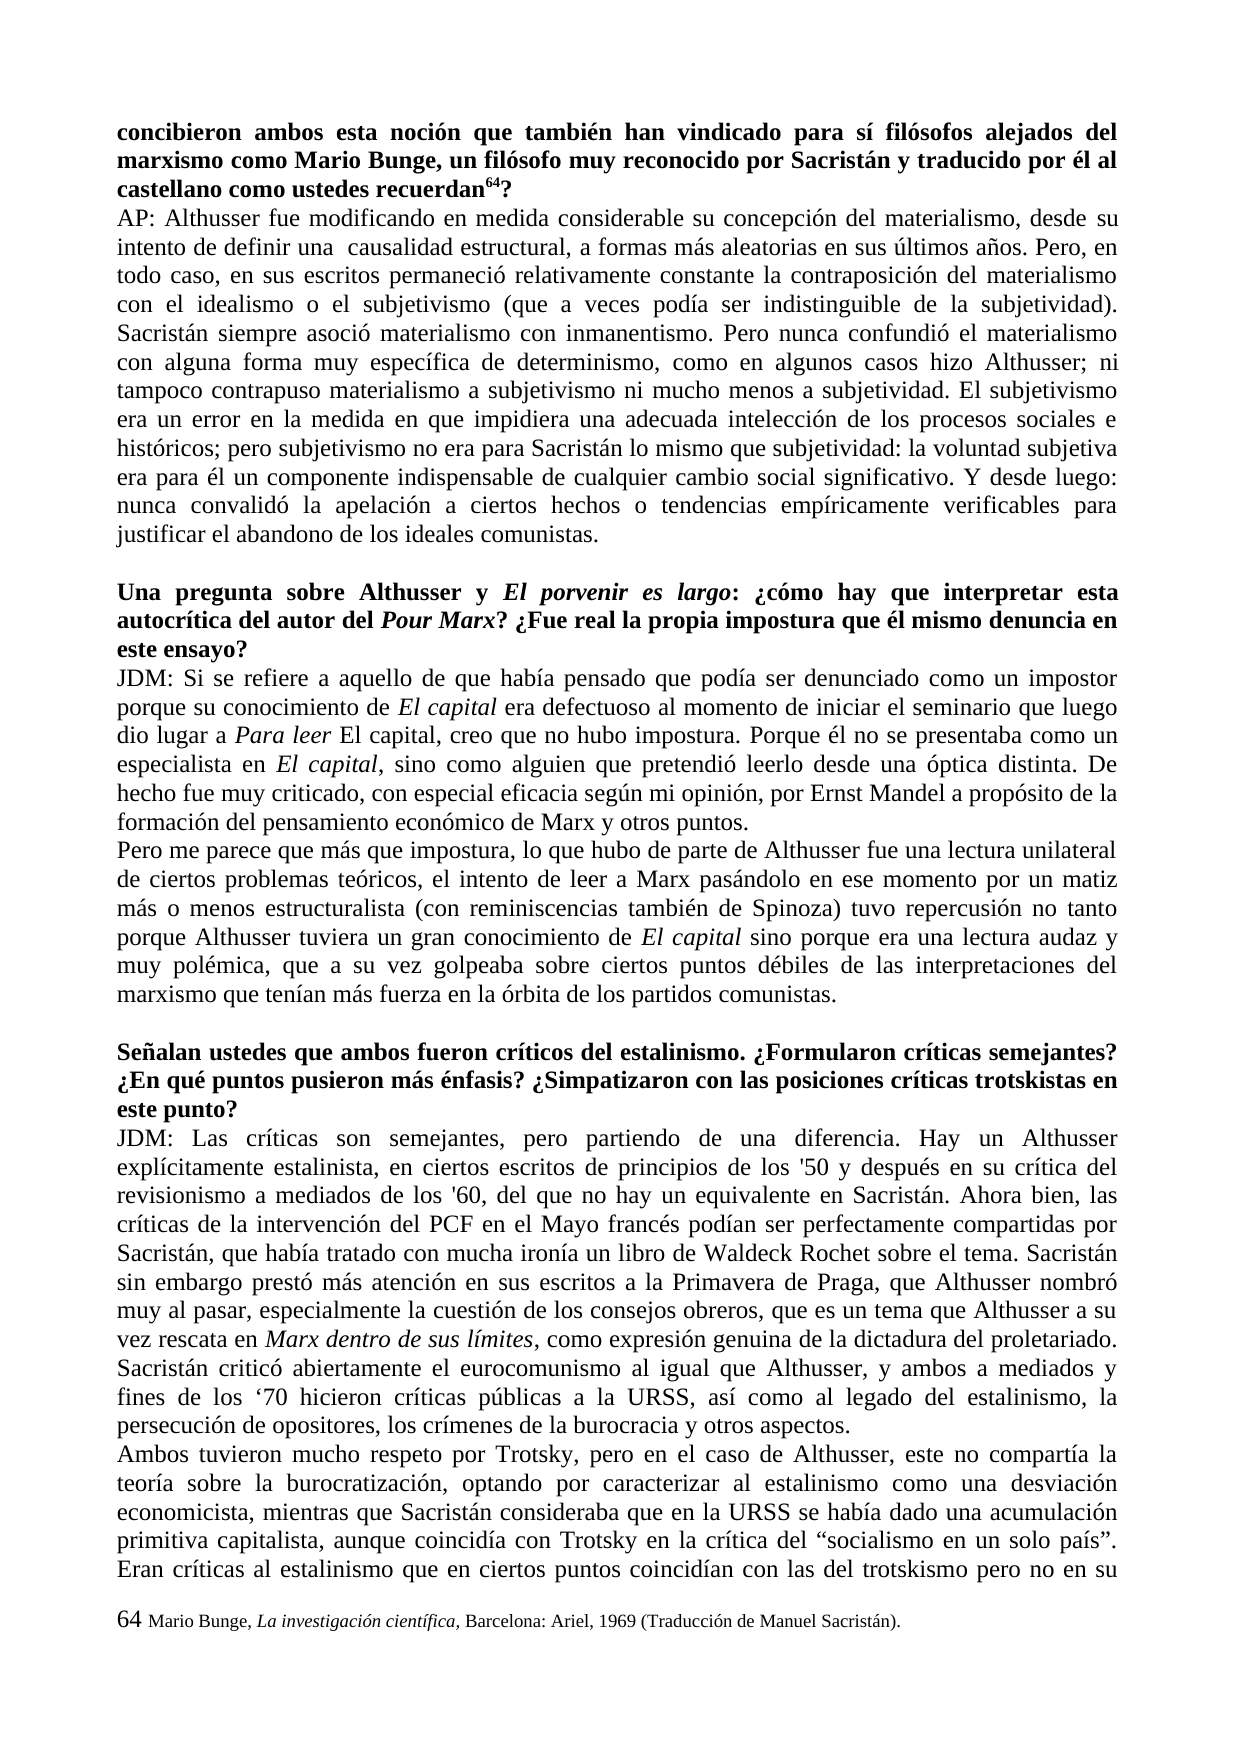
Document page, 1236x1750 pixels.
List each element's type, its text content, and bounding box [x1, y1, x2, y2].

text Una pregunta sobre Althusser y El porvenir es largo: ¿cómo hay que interpretar esta autocrítica del autor del Pour Marx? ¿Fue real la propia impostura que él mismo denuncia en este ensayo? [117, 577, 1119, 663]
text JDM: Las críticas son semejantes, pero partiendo de una diferencia. Hay un Althusser explícitamente estalinista, en ciertos escritos de principios de los '50 y después en su crítica del revisionismo a mediados de los '60, del que no hay un equivalente en Sacristán. Ahora bien, las críticas de la intervención del PCF en el Mayo francés podían ser perfectamente compartidas por Sacristán, que había tratado con mucha ironía un libro de Waldeck Rochet sobre el tema. Sacristán sin embargo prestó más atención en sus escritos a la Primavera de Praga, que Althusser nombró muy al pasar, especialmente la cuestión de los consejos obreros, que es un tema que Althusser a su vez rescata en Marx dentro de sus límites, como expresión genuina de la dictadura del proletariado. Sacristán criticó abiertamente el eurocomunismo al igual que Althusser, y ambos a mediados y fines de los ‘70 hicieron críticas públicas a la URSS, así como al legado del estalinismo, la persecución de opositores, los crímenes de la burocracia y otros aspectos. [117, 1123, 1119, 1439]
text Mario Bunge, La investigación científica, Barcelona: Ariel, 1969 (Traducción de Manuel Sacristán). [117, 1604, 1119, 1633]
text Ambos tuvieron mucho respeto por Trotsky, pero en el caso de Althusser, este no compartía la teoría sobre la burocratización, optando por caracterizar al estalinismo como una desviación economicista, mientras que Sacristán consideraba que en la URSS se había dado una acumulación primitiva capitalista, aunque coincidía con Trotsky en la crítica del “socialismo en un solo país”. Eran críticas al estalinismo que en ciertos puntos coincidían con las del trotskismo pero no en su [117, 1439, 1119, 1583]
text JDM: Si se refiere a aquello de que había pensado que podía ser denunciado como un impostor porque su conocimiento de El capital era defectuoso al momento de iniciar el seminario que luego dio lugar a Para leer El capital, creo que no hubo impostura. Porque él no se presentaba como un especialista en El capital, sino como alguien que pretendió leerlo desde una óptica distinta. De hecho fue muy criticado, con especial eficacia según mi opinión, por Ernst Mandel a propósito de la formación del pensamiento económico de Marx y otros puntos. [117, 663, 1119, 835]
text AP: Althusser fue modificando en medida considerable su concepción del materialismo, desde su intento de definir una causalidad estructural, a formas más aleatorias en sus últimos años. Pero, en todo caso, en sus escritos permaneció relativamente constante la contraposición del materialismo con el idealismo o el subjetivismo (que a veces podía ser indistinguible de la subjetividad). Sacristán siempre asoció materialismo con inmanentismo. Pero nunca confundió el materialismo con alguna forma muy específica de determinismo, como en algunos casos hizo Althusser; ni tampoco contrapuso materialismo a subjetivismo ni mucho menos a subjetividad. El subjetivismo era un error en la medida en que impidiera una adecuada intelección de los procesos sociales e históricos; pero subjetivismo no era para Sacristán lo mismo que subjetividad: la voluntad subjetiva era para él un componente indispensable de cualquier cambio social significativo. Y desde luego: nunca convalidó la apelación a ciertos hechos o tendencias empíricamente verificables para justificar el abandono de los ideales comunistas. [117, 203, 1119, 548]
text Pero me parece que más que impostura, lo que hubo de parte de Althusser fue una lectura unilateral de ciertos problemas teóricos, el intento de leer a Marx pasándolo en ese momento por un matiz más o menos estructuralista (con reminiscencias también de Spinoza) tuvo repercusión no tanto porque Althusser tuviera un gran conocimiento de El capital sino porque era una lectura audaz y muy polémica, que a su vez golpeaba sobre ciertos puntos débiles de las interpretaciones del marxismo que tenían más fuerza en la órbita de los partidos comunistas. [117, 835, 1119, 1008]
text concibieron ambos esta noción que también han vindicado para sí filósofos alejados del marxismo como Mario Bunge, un filósofo muy reconocido por Sacristán y traducido por él al castellano como ustedes recuerdan? [117, 117, 1119, 203]
text Señalan ustedes que ambos fueron críticos del estalinismo. ¿Formularon críticas semejantes? ¿En qué puntos pusieron más énfasis? ¿Simpatizaron con las posiciones críticas trotskistas en este punto? [117, 1037, 1119, 1123]
